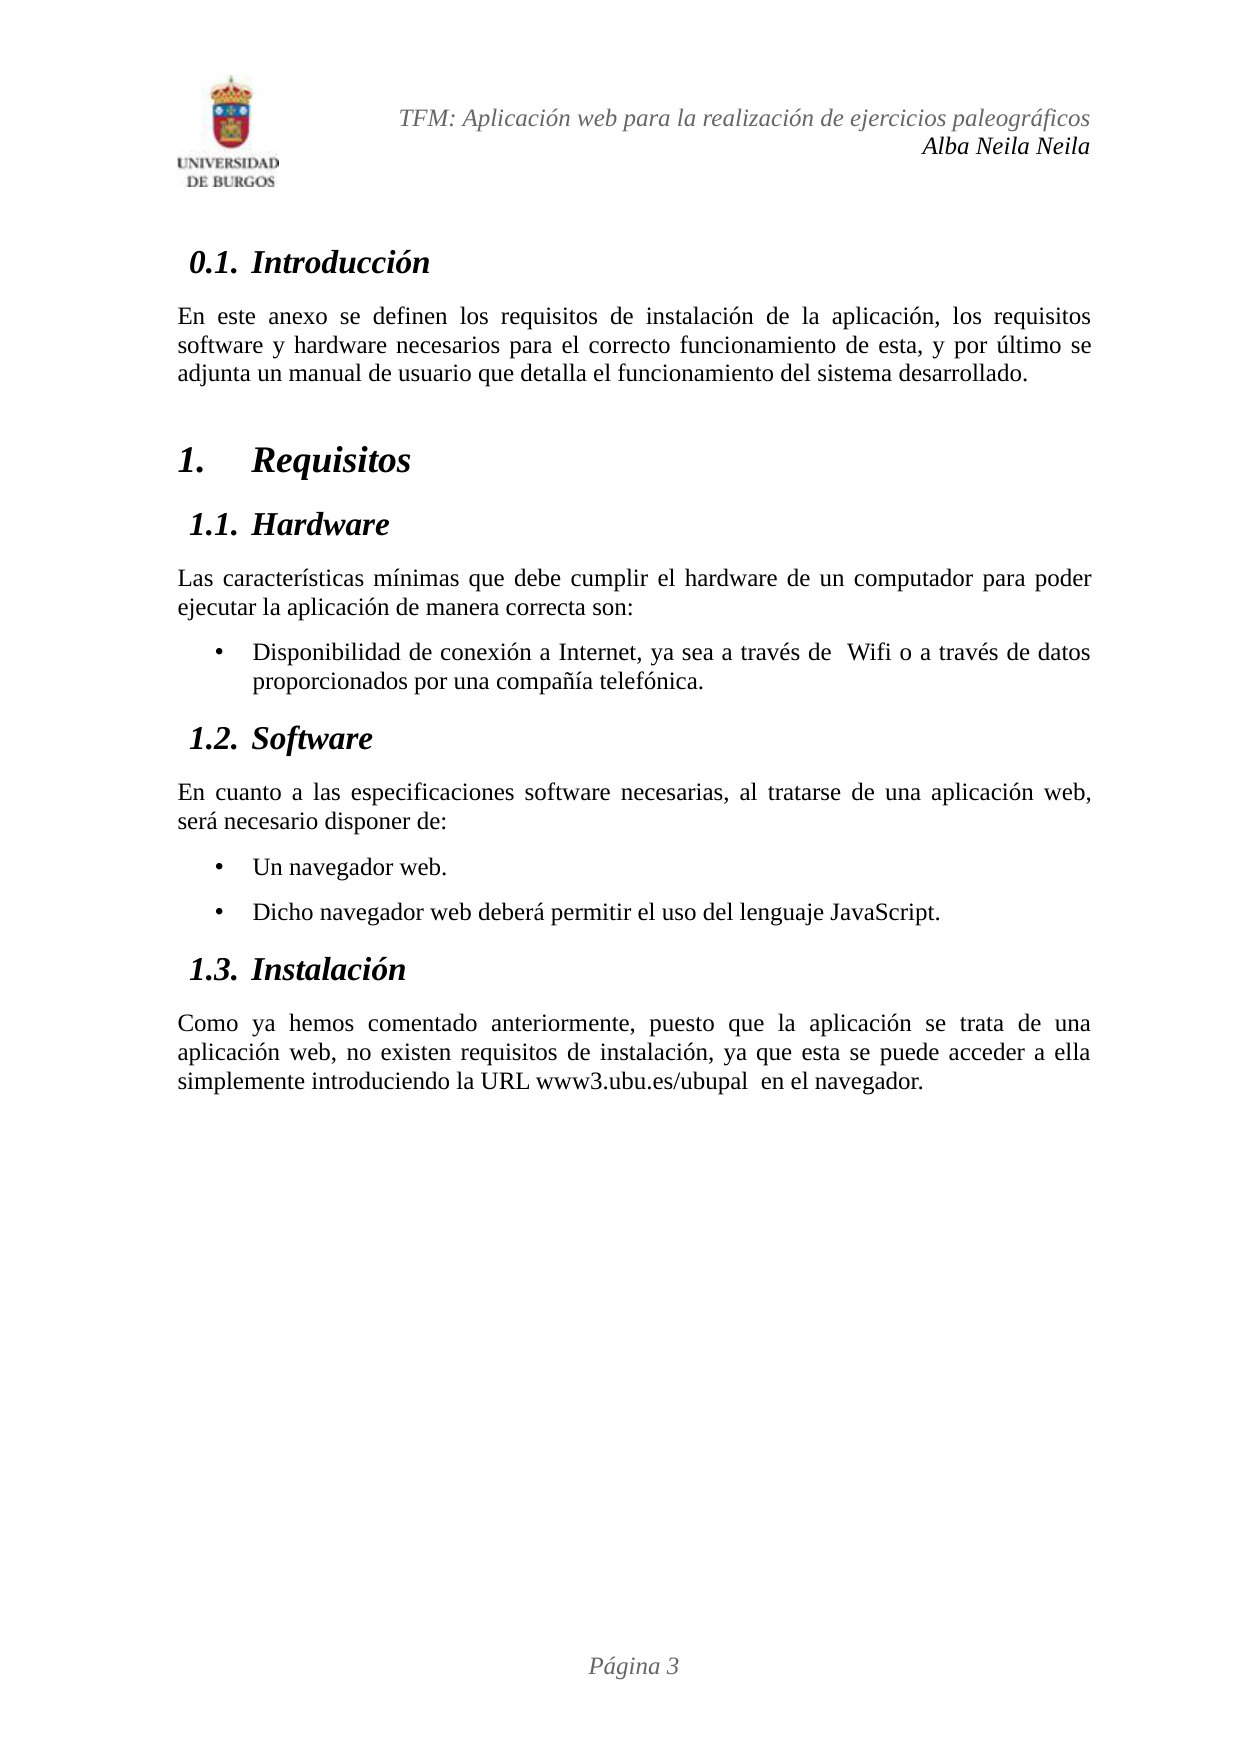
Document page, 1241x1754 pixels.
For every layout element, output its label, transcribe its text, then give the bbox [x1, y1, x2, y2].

subtitle Software [189, 718, 1092, 757]
list Un navegador web. [215, 852, 1092, 880]
list Dicho navegador web deberá permitir el uso del lenguaje JavaScript. [215, 897, 1092, 926]
text Como ya hemos comentado anteriormente, puesto que la aplicación se trata de una aplicación web, no existen requisitos de instalación, ya que esta se puede acceder a ella simplemente introduciendo la URL www3.ubu.es/ubupal en el navegador. [177, 1008, 1092, 1094]
picture [177, 75, 279, 187]
text Las características mínimas que debe cumplir el hardware de un computador para poder ejecutar la aplicación de manera correcta son: [177, 563, 1092, 621]
subtitle Instalación [189, 949, 1092, 988]
subtitle Hardware [189, 504, 1092, 542]
subtitle Requisitos [177, 437, 1092, 481]
text En cuanto a las especificaciones software necesarias, al tratarse de una aplicación web, será necesario disponer de: [177, 777, 1092, 835]
list Disponibilidad de conexión a Internet, ya sea a través de Wifi o a través de datos proporcionados por una compañía telefónica. [215, 637, 1092, 695]
text En este anexo se definen los requisitos de instalación de la aplicación, los requisitos software y hardware necesarios para el correcto funcionamiento de esta, y por último se adjunta un manual de usuario que detalla el funcionamiento del sistema desarrollado. [177, 301, 1092, 387]
